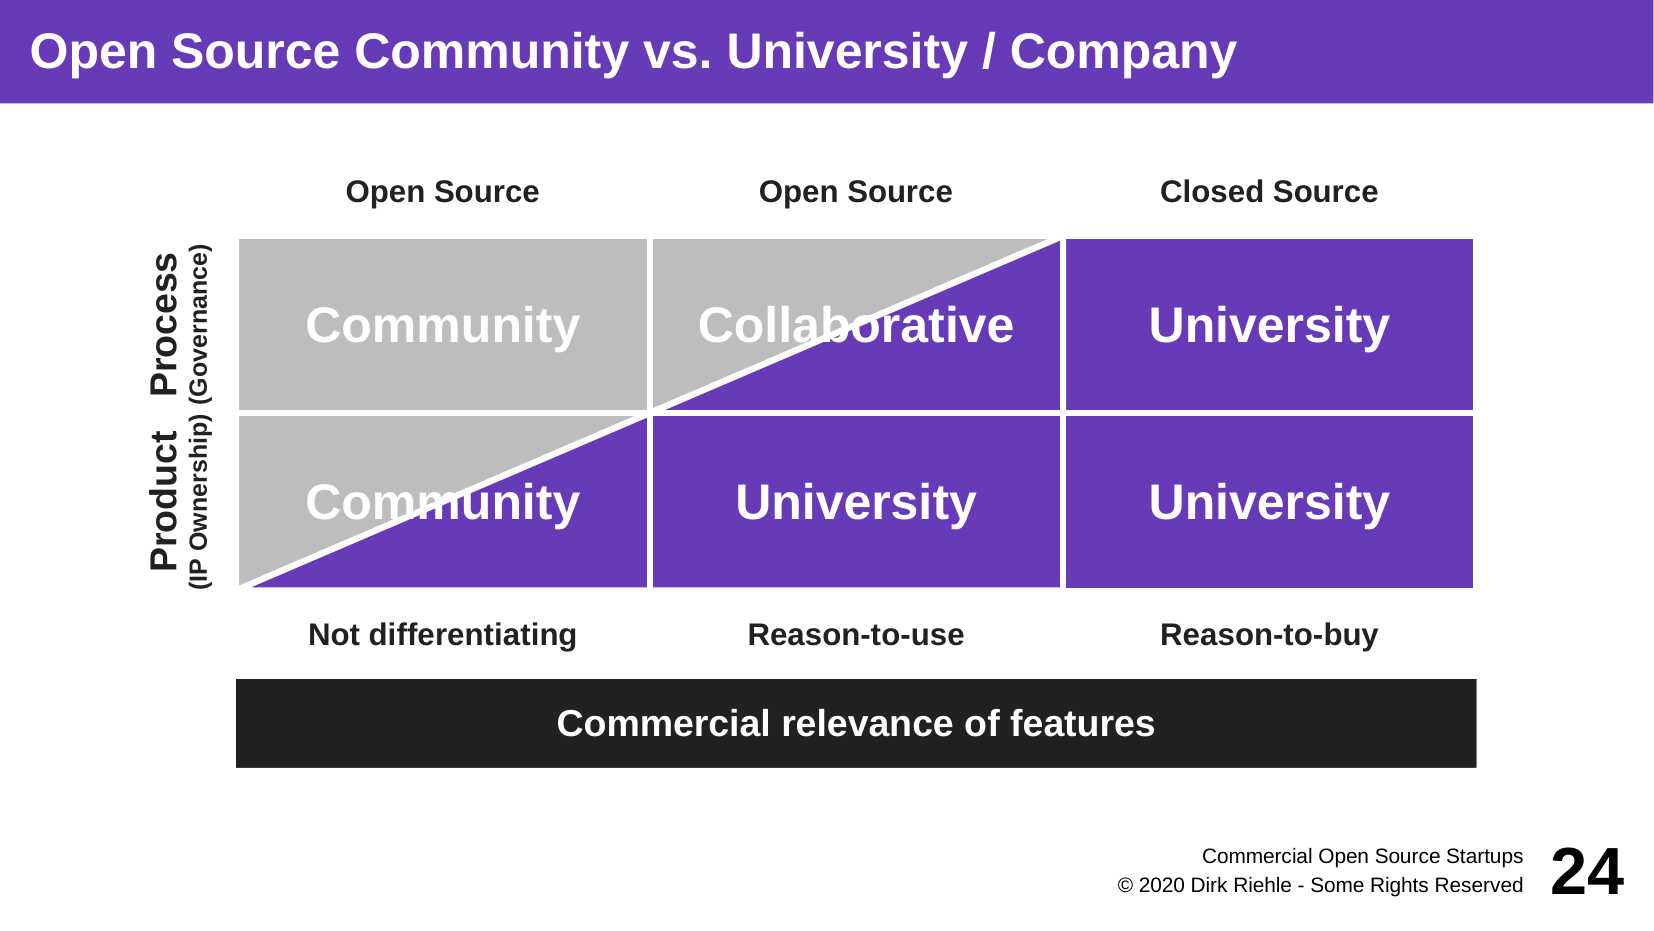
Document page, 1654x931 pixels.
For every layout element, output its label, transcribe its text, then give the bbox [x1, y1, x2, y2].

text_box University [1063, 413, 1477, 590]
text_box Open Source [649, 147, 1062, 237]
text_box Community [237, 237, 649, 413]
text_box Community [237, 413, 649, 590]
text_box Collaborative [649, 237, 1063, 413]
title Open Source Community vs. University / Company [0, 0, 1654, 104]
text_box Reason-to-buy [1062, 590, 1477, 679]
text_box Product (IP Ownership) [118, 443, 237, 621]
text_box Process (Governance) [118, 206, 237, 443]
text_box University [1064, 237, 1477, 413]
text_box Closed Source [1062, 147, 1477, 237]
text_box Open Source [236, 147, 649, 237]
text_box Commercial relevance of features [236, 679, 1477, 768]
text_box Reason-to-use [649, 590, 1062, 679]
text_box University [649, 413, 1063, 590]
text_box Not differentiating [236, 590, 649, 679]
